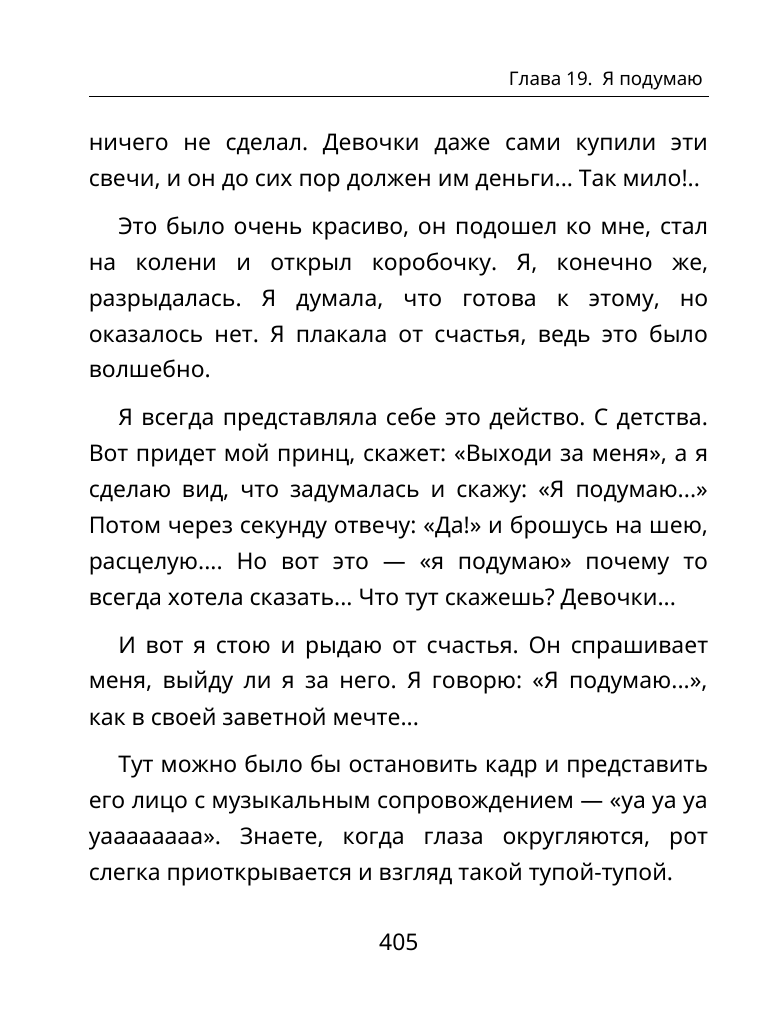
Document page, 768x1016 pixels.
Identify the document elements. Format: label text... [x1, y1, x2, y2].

text Тут можно было бы остановить кадр и представить его лицо с музыкальным сопровождением — «уа уа уа уаааааааа». Знаете, когда глаза округляются, рот слегка приоткрывается и взгляд такой тупой-тупой. [88, 748, 709, 887]
text Я всегда представляла себе это действо. С детства. Вот придет мой принц, скажет: «Выходи за меня», а я сделаю вид, что задумалась и скажу: «Я подумаю...» Потом через секунду отвечу: «Да!» и брошусь на шею, расцелую.... Но вот это — «я подумаю» почему то всегда хотела сказать... Что тут скажешь? Девочки... [88, 401, 709, 612]
text Это было очень красиво, он подошел ко мне, стал на колени и открыл коробочку. Я, конечно же, разрыдалась. Я думала, что готова к этому, но оказалось нет. Я плакала от счастья, ведь это было волшебно. [88, 210, 709, 385]
text ничего не сделал. Девочки даже сами купили эти свечи, и он до сих пор должен им деньги... Так мило!.. [88, 126, 709, 193]
text И вот я стою и рыдаю от счастья. Он спрашивает меня, выйду ли я за него. Я говорю: «Я подумаю...», как в своей заветной мечте... [88, 628, 709, 732]
